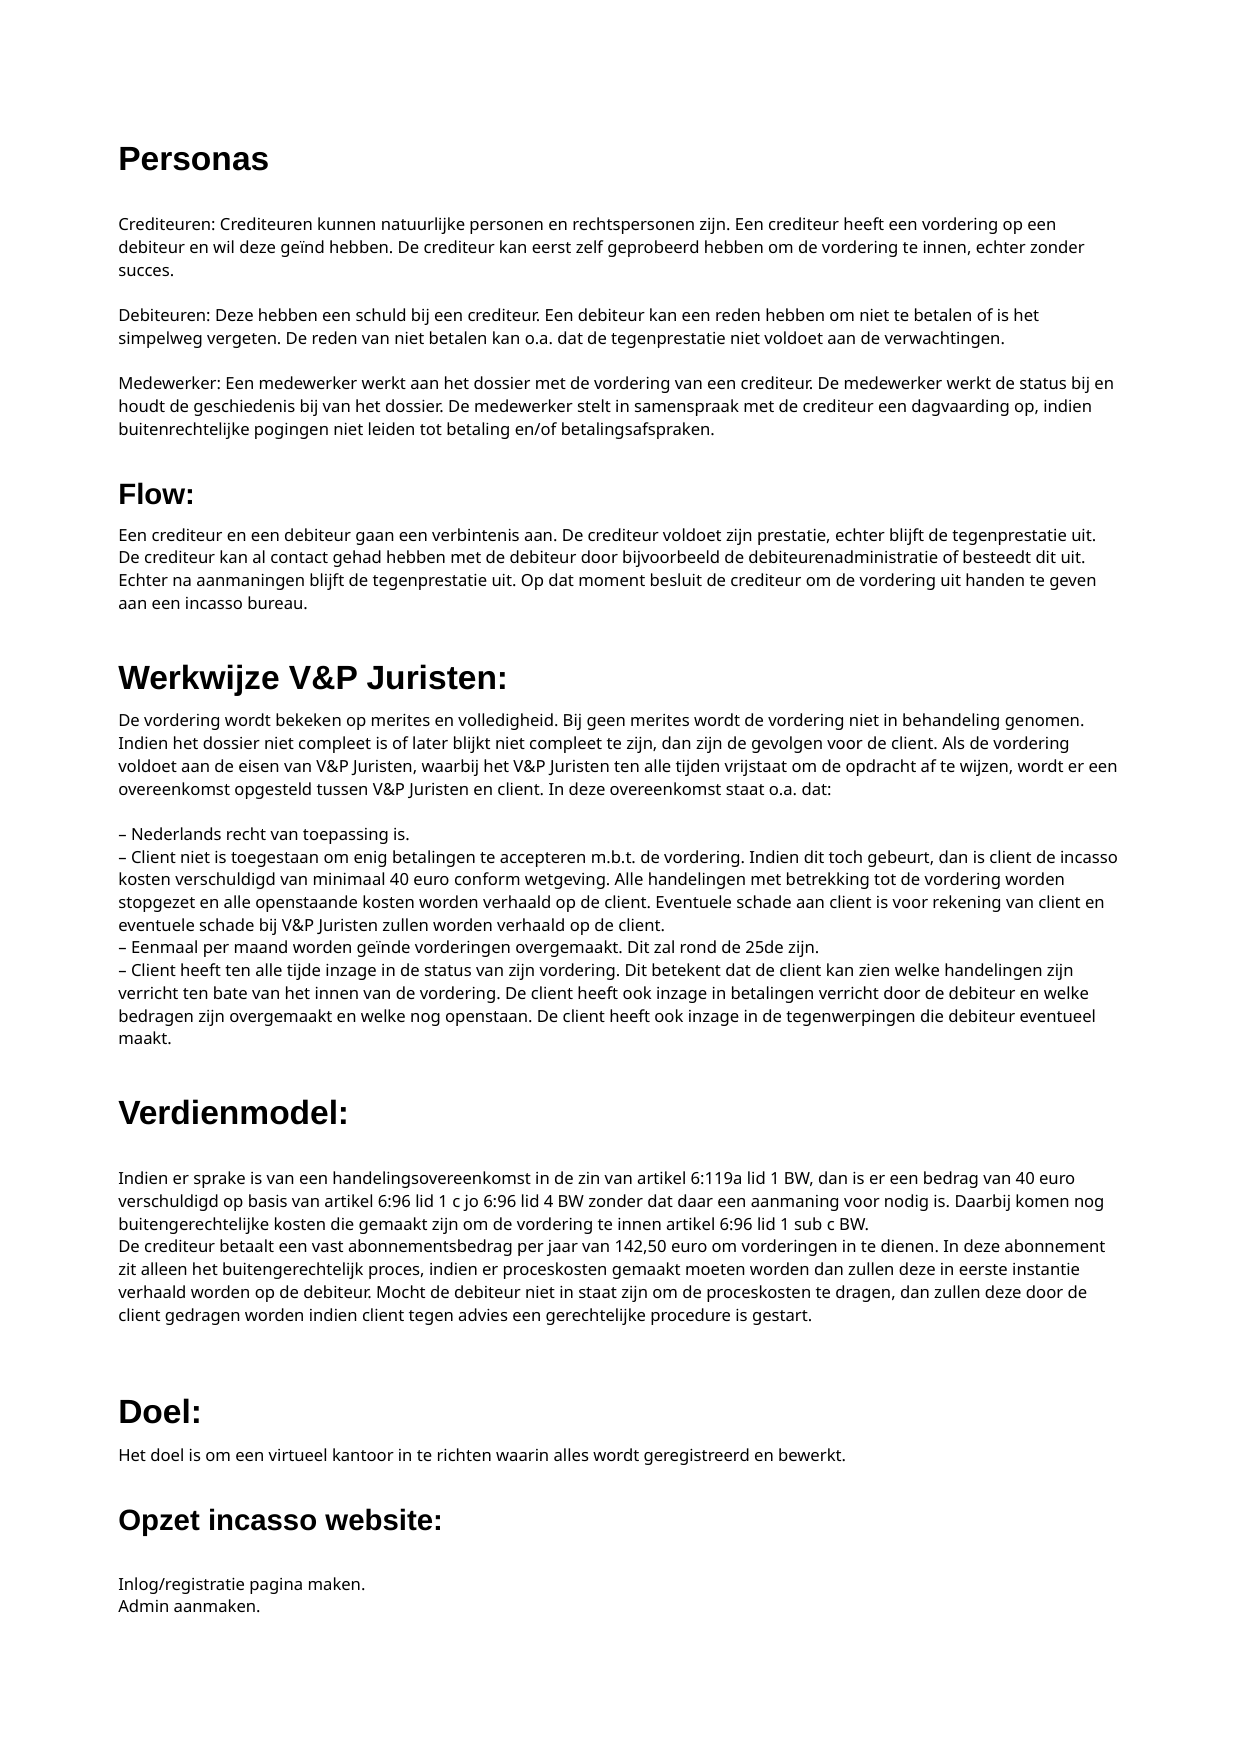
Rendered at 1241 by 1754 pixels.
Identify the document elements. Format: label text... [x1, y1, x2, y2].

text Medewerker: Een medewerker werkt aan het dossier met de vordering van een crediteur. De medewerker werkt de status bij en houdt de geschiedenis bij van het dossier. De medewerker stelt in samenspraak met de crediteur een dagvaarding op, indien buitenrechtelijke pogingen niet leiden tot betaling en/of betalingsafspraken. [118, 372, 1122, 440]
text – Client heeft ten alle tijde inzage in de status van zijn vordering. Dit betekent dat de client kan zien welke handelingen zijn verricht ten bate van het innen van de vordering. De client heeft ook inzage in betalingen verricht door de debiteur en welke bedragen zijn overgemaakt en welke nog openstaan. De client heeft ook inzage in de tegenwerpingen die debiteur eventueel maakt. [118, 959, 1122, 1049]
subtitle Verdienmodel: [118, 1093, 1122, 1132]
text – Client niet is toegestaan om enig betalingen te accepteren m.b.t. de vordering. Indien dit toch gebeurt, dan is client de incasso kosten verschuldigd van minimaal 40 euro conform wetgeving. Alle handelingen met betrekking tot de vordering worden stopgezet en alle openstaande kosten worden verhaald op de client. Eventuele schade aan client is voor rekening van client en eventuele schade bij V&P Juristen zullen worden verhaald op de client. [118, 845, 1122, 936]
text Het doel is om een virtueel kantoor in te richten waarin alles wordt geregistreerd en bewerkt. [118, 1443, 1122, 1466]
subtitle Werkwijze V&P Juristen: [118, 658, 1122, 696]
text Een crediteur en een debiteur gaan een verbintenis aan. De crediteur voldoet zijn prestatie, echter blijft de tegenprestatie uit. De crediteur kan al contact gehad hebben met de debiteur door bijvoorbeeld de debiteurenadministratie of besteedt dit uit. Echter na aanmaningen blijft de tegenprestatie uit. Op dat moment besluit de crediteur om de vordering uit handen te geven aan een incasso bureau. [118, 523, 1122, 614]
text Crediteuren: Crediteuren kunnen natuurlijke personen en rechtspersonen zijn. Een crediteur heeft een vordering op een debiteur en wil deze geïnd hebben. De crediteur kan eerst zelf geprobeerd hebben om de vordering te innen, echter zonder succes. [118, 213, 1122, 281]
subtitle Flow: [118, 477, 1122, 511]
subtitle Personas [118, 139, 1122, 178]
subtitle Doel: [118, 1392, 1122, 1431]
text De vordering wordt bekeken op merites en volledigheid. Bij geen merites wordt de vordering niet in behandeling genomen. Indien het dossier niet compleet is of later blijkt niet compleet te zijn, dan zijn de gevolgen voor de client. Als de vordering voldoet aan de eisen van V&P Juristen, waarbij het V&P Juristen ten alle tijden vrijstaat om de opdracht af te wijzen, wordt er een overeenkomst opgesteld tussen V&P Juristen en client. In deze overeenkomst staat o.a. dat: [118, 709, 1122, 800]
text Inlog/registratie pagina maken. [118, 1572, 1122, 1595]
text – Eenmaal per maand worden geïnde vorderingen overgemaakt. Dit zal rond de 25de zijn. [118, 936, 1122, 959]
text De crediteur betaalt een vast abonnementsbedrag per jaar van 142,50 euro om vorderingen in te dienen. In deze abonnement zit alleen het buitengerechtelijk proces, indien er proceskosten gemaakt moeten worden dan zullen deze in eerste instantie verhaald worden op de debiteur. Mocht de debiteur niet in staat zijn om de proceskosten te dragen, dan zullen deze door de client gedragen worden indien client tegen advies een gerechtelijke procedure is gestart. [118, 1235, 1122, 1326]
text Admin aanmaken. [118, 1595, 1122, 1618]
subtitle Opzet incasso website: [118, 1503, 1122, 1537]
text Debiteuren: Deze hebben een schuld bij een crediteur. Een debiteur kan een reden hebben om niet te betalen of is het simpelweg vergeten. De reden van niet betalen kan o.a. dat de tegenprestatie niet voldoet aan de verwachtingen. [118, 304, 1122, 349]
text – Nederlands recht van toepassing is. [118, 822, 1122, 845]
text Indien er sprake is van een handelingsovereenkomst in de zin van artikel 6:119a lid 1 BW, dan is er een bedrag van 40 euro verschuldigd op basis van artikel 6:96 lid 1 c jo 6:96 lid 4 BW zonder dat daar een aanmaning voor nodig is. Daarbij komen nog buitengerechtelijke kosten die gemaakt zijn om de vordering te innen artikel 6:96 lid 1 sub c BW. [118, 1167, 1122, 1235]
